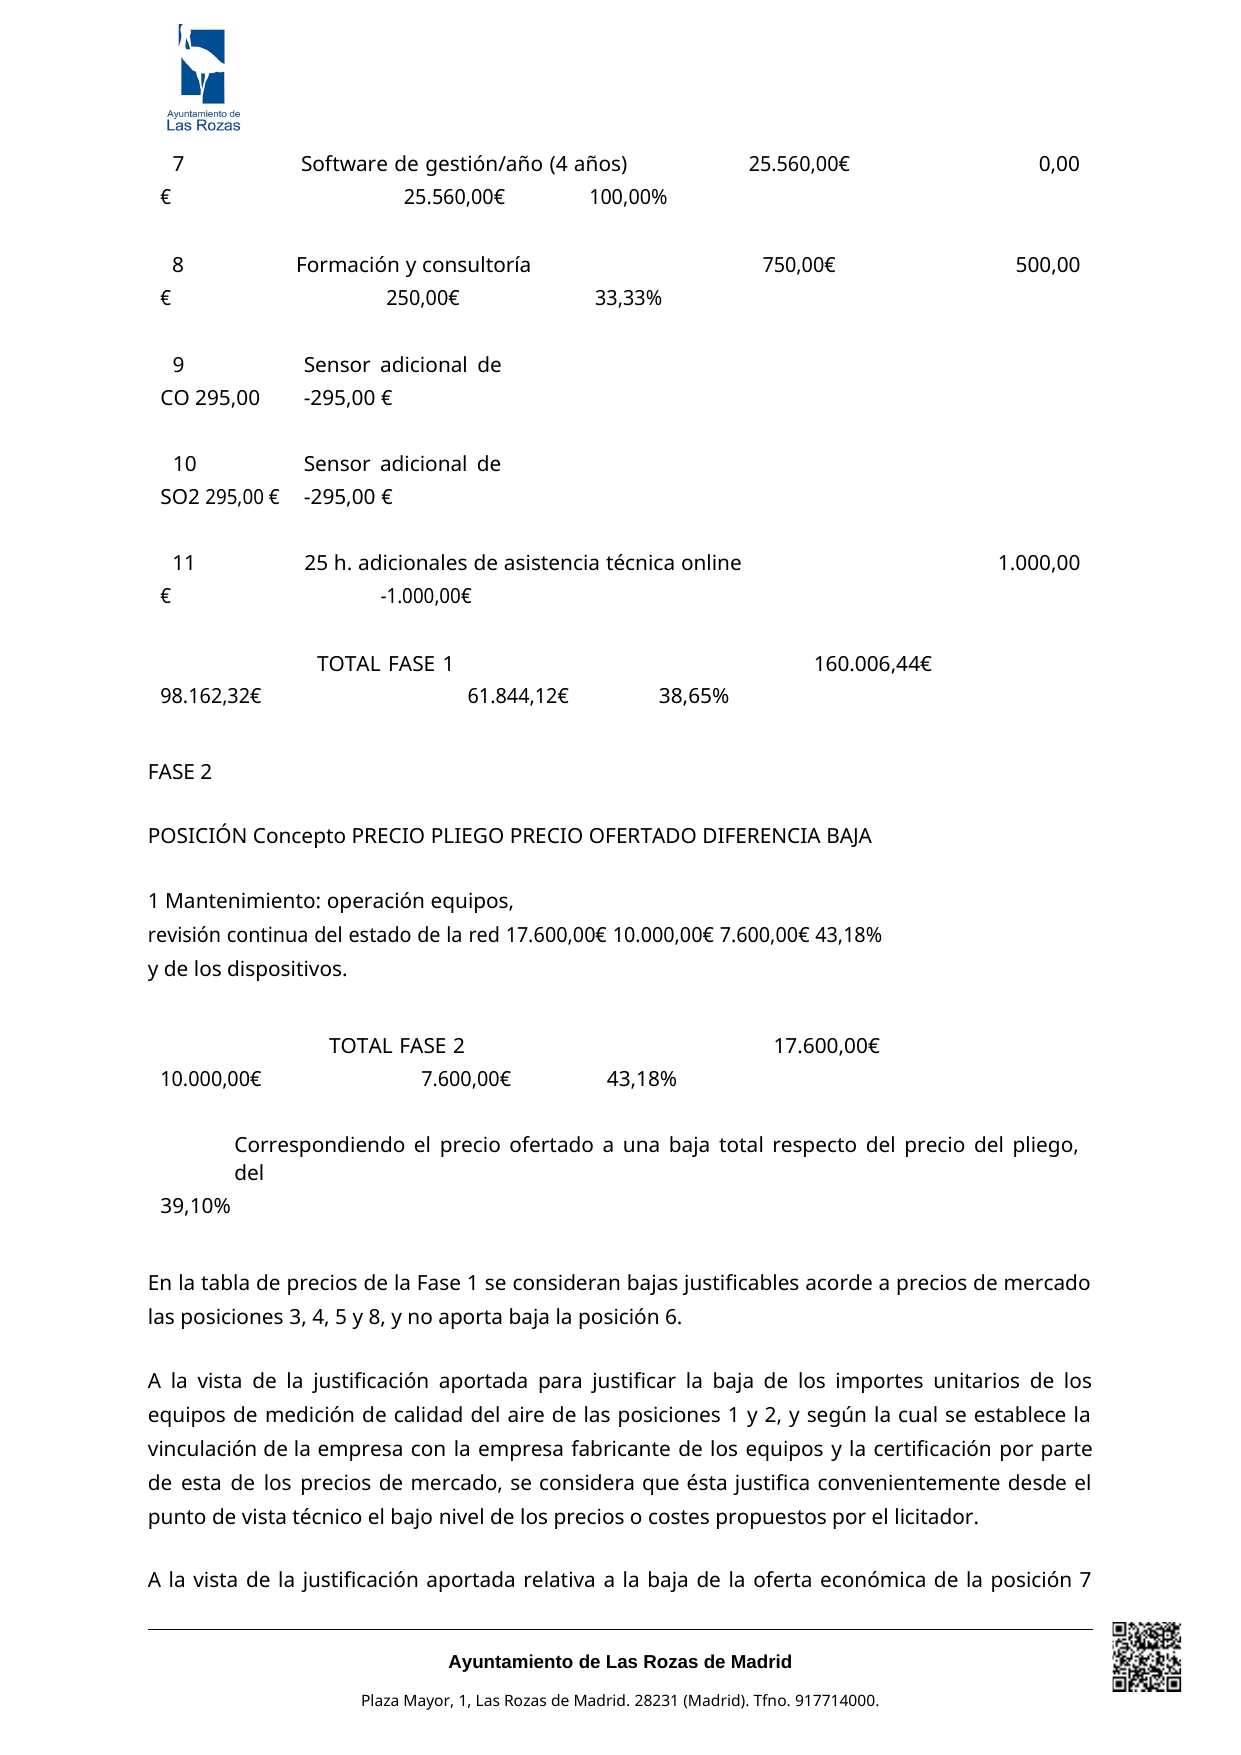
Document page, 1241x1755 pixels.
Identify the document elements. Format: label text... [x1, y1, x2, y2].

text 98.162,32€ 61.844,12€ 38,65% [160, 682, 1105, 710]
list Software de gestión/año (4 años) 25.560,00€ 0,00 [172, 149, 1105, 178]
text FASE 2 [148, 757, 1105, 786]
list Sensor adicional de CO 295,00 -295,00 € [160, 350, 539, 411]
text TOTAL FASE 2 17.600,00€ [329, 1032, 1105, 1060]
text 39,10% [160, 1191, 1105, 1220]
list 25 h. adicionales de asistencia técnica online 1.000,00 [172, 548, 1105, 577]
text 1 Mantenimiento: operación equipos, [148, 886, 1105, 914]
text POSICIÓN Concepto PRECIO PLIEGO PRECIO OFERTADO DIFERENCIA BAJA [148, 822, 1105, 850]
text En la tabla de precios de la Fase 1 se consideran bajas justificables acorde a precios de mercado las posiciones 3, 4, 5 y 8, y no aporta baja la posición 6. [148, 1268, 1093, 1331]
text € -1.000,00€ [160, 581, 1105, 610]
text A la vista de la justificación aportada para justificar la baja de los importes unitarios de los equipos de medición de calidad del aire de las posiciones 1 y 2, y según la cual se establece la vinculación de la empresa con la empresa fabricante de los equipos y la certificación por parte de esta de los precios de mercado, se considera que ésta justifica convenientemente desde el punto de vista técnico el bajo nivel de los precios o costes propuestos por el licitador. [148, 1366, 1093, 1531]
text Correspondiendo el precio ofertado a una baja total respecto del precio del pliego, del [234, 1130, 1105, 1187]
text € 250,00€ 33,33% [160, 283, 1105, 311]
list Sensor adicional de SO2 295,00 € -295,00 € [160, 449, 548, 511]
list Formación y consultoría 750,00€ 500,00 [172, 250, 1105, 278]
text € 25.560,00€ 100,00% [160, 182, 1105, 211]
text revisión continua del estado de la red 17.600,00€ 10.000,00€ 7.600,00€ 43,18% y de los dispositivos. [148, 920, 892, 982]
text 10.000,00€ 7.600,00€ 43,18% [160, 1064, 1105, 1093]
text A la vista de la justificación aportada relativa a la baja de la oferta económica de la posición 7 [148, 1566, 1093, 1594]
text TOTAL FASE 1 160.006,44€ [317, 649, 1105, 677]
